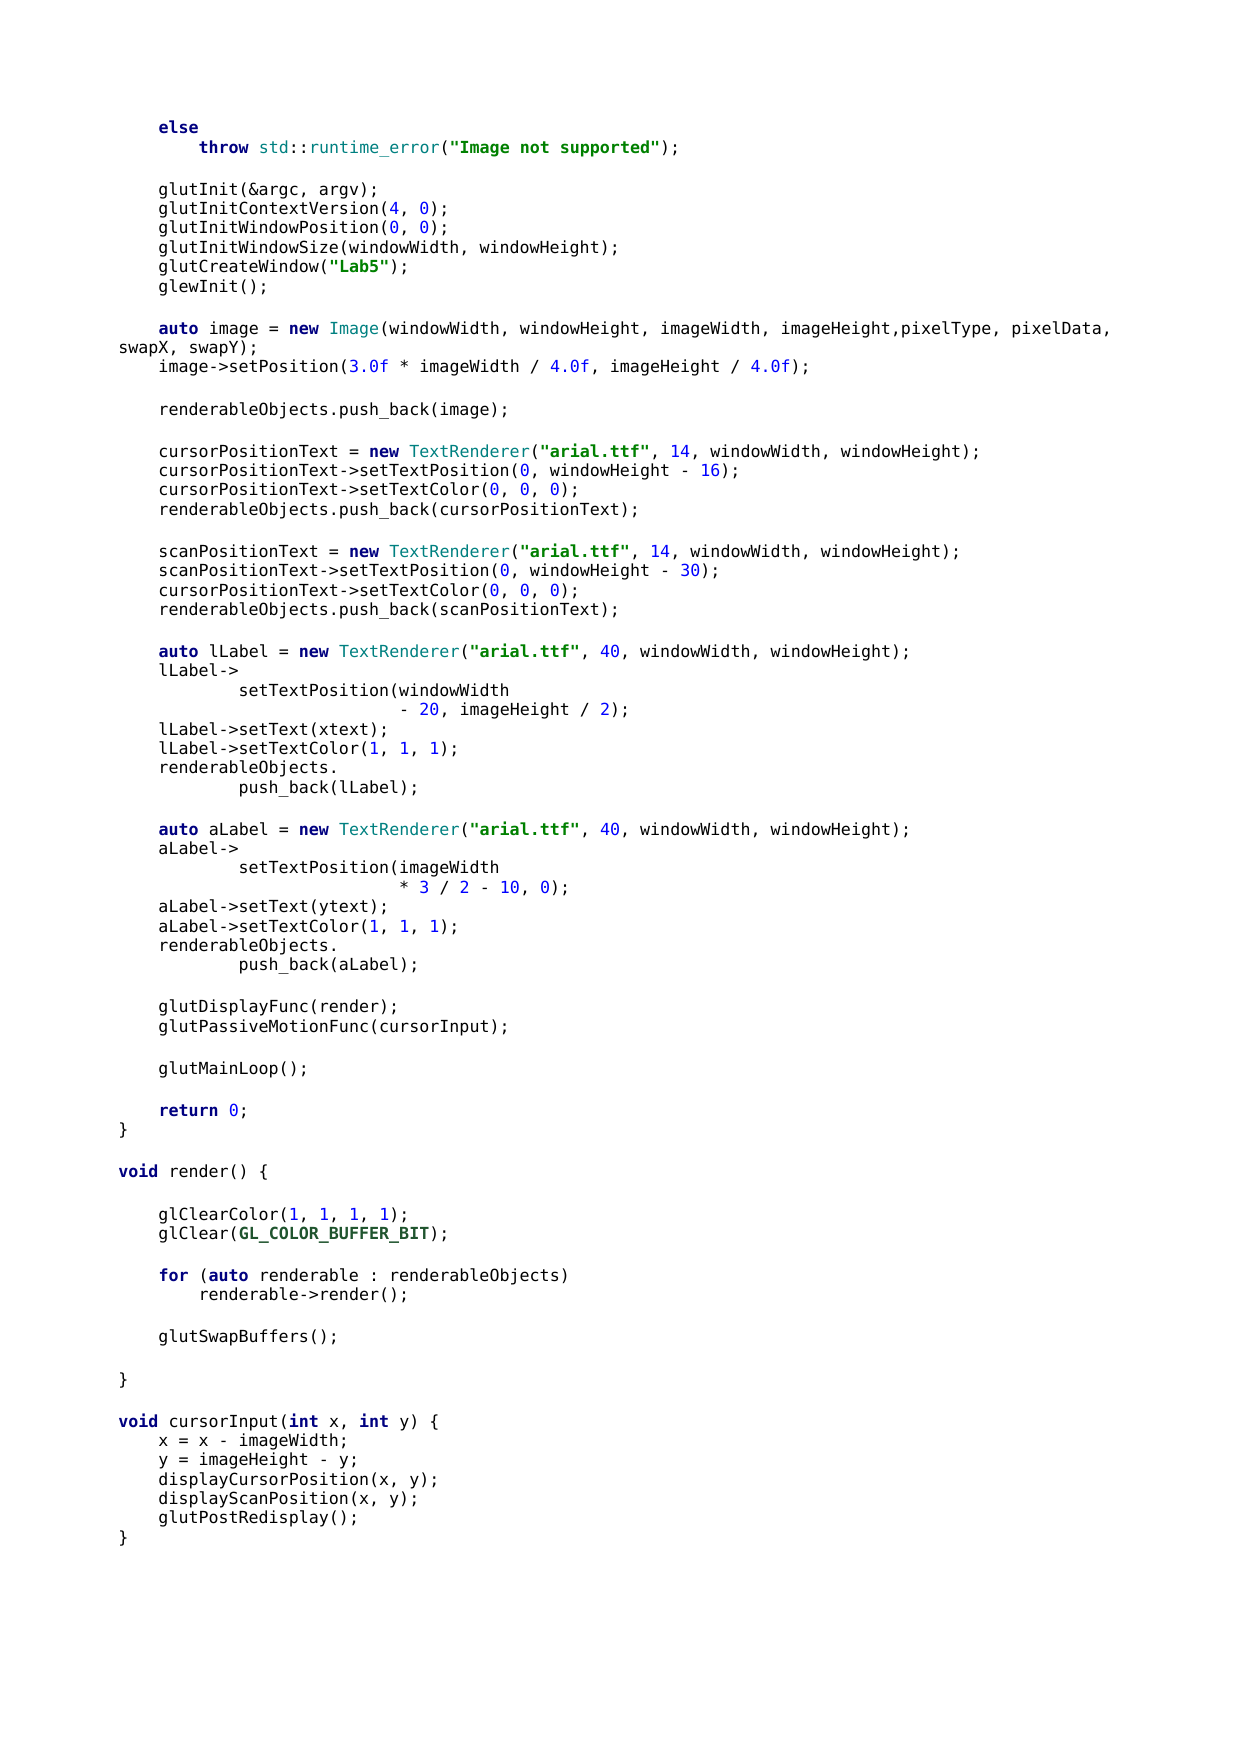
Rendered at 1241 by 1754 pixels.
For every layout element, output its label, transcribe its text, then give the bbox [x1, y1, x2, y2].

text else throw std::runtime_error("Image not supported"); glutInit(&argc, argv); glutInitContextVersion(4, 0); glutInitWindowPosition(0, 0); glutInitWindowSize(windowWidth, windowHeight); glutCreateWindow("Lab5"); glewInit(); auto image = new Image(windowWidth, windowHeight, imageWidth, imageHeight,pixelType, pixelData, swapX, swapY); image->setPosition(3.0f * imageWidth / 4.0f, imageHeight / 4.0f); renderableObjects.push_back(image); cursorPositionText = new TextRenderer("arial.ttf", 14, windowWidth, windowHeight); cursorPositionText->setTextPosition(0, windowHeight - 16); cursorPositionText->setTextColor(0, 0, 0); renderableObjects.push_back(cursorPositionText); scanPositionText = new TextRenderer("arial.ttf", 14, windowWidth, windowHeight); scanPositionText->setTextPosition(0, windowHeight - 30); cursorPositionText->setTextColor(0, 0, 0); renderableObjects.push_back(scanPositionText); auto lLabel = new TextRenderer("arial.ttf", 40, windowWidth, windowHeight); lLabel-> setTextPosition(windowWidth - 20, imageHeight / 2); lLabel->setText(xtext); lLabel->setTextColor(1, 1, 1); renderableObjects. push_back(lLabel); auto aLabel = new TextRenderer("arial.ttf", 40, windowWidth, windowHeight); aLabel-> setTextPosition(imageWidth * 3 / 2 - 10, 0); aLabel->setText(ytext); aLabel->setTextColor(1, 1, 1); renderableObjects. push_back(aLabel); glutDisplayFunc(render); glutPassiveMotionFunc(cursorInput); glutMainLoop(); return 0; } void render() { glClearColor(1, 1, 1, 1); glClear(GL_COLOR_BUFFER_BIT); for (auto renderable : renderableObjects) renderable->render(); glutSwapBuffers(); } void cursorInput(int x, int y) { x = x - imageWidth; y = imageHeight - y; displayCursorPosition(x, y); displayScanPosition(x, y); glutPostRedisplay(); } [118, 118, 1122, 1570]
